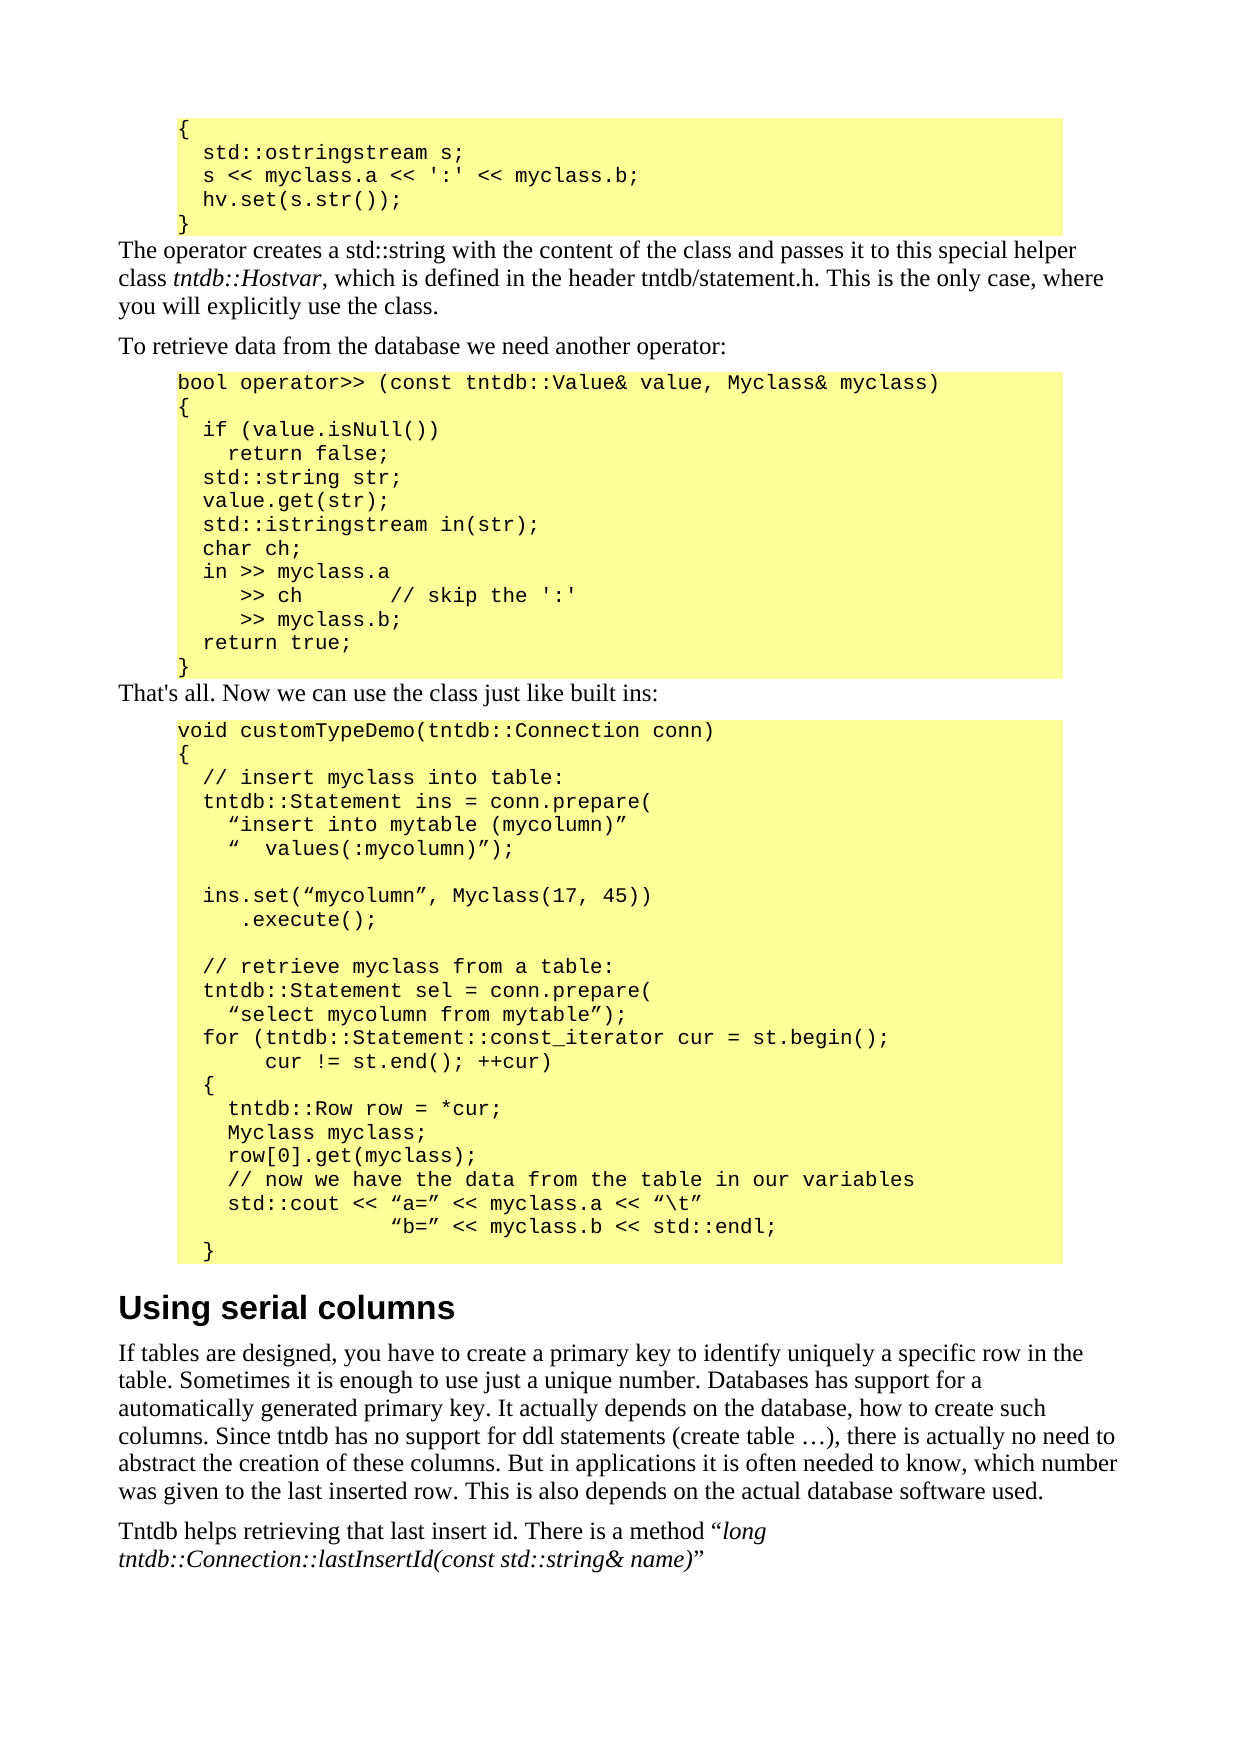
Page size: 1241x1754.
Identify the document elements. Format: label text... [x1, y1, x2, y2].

text // retrieve myclass from a table: [177, 956, 1063, 980]
text “ values(:mycolumn)”); [177, 838, 1063, 862]
text To retrieve data from the database we need another operator: [118, 332, 1122, 360]
text std::istringstream in(str); [177, 514, 1063, 538]
text “select mycolumn from mytable”); [177, 1003, 1063, 1027]
text tntdb::Statement ins = conn.prepare( [177, 791, 1063, 814]
text } [177, 656, 1063, 679]
text >> ch // skip the ':' [177, 585, 1063, 609]
text // insert myclass into table: [177, 767, 1063, 791]
text s << myclass.a << ':' << myclass.b; [177, 165, 1063, 189]
text hv.set(s.str()); [177, 189, 1063, 213]
text void customTypeDemo(tntdb::Connection conn) [177, 720, 1063, 743]
text .execute(); [177, 909, 1063, 933]
text ins.set(“mycolumn”, Myclass(17, 45)) [177, 885, 1063, 909]
text tntdb::Row row = *cur; [177, 1098, 1063, 1122]
text return false; [177, 443, 1063, 467]
text “insert into mytable (mycolumn)” [177, 814, 1063, 838]
text value.get(str); [177, 490, 1063, 514]
text { [177, 396, 1063, 419]
text char ch; [177, 538, 1063, 561]
text row[0].get(myclass); [177, 1145, 1063, 1169]
text // now we have the data from the table in our variables [177, 1169, 1063, 1193]
text { [177, 1074, 1063, 1098]
text { [177, 743, 1063, 767]
text Tntdb helps retrieving that last insert id. There is a method “long tntdb::Connection::lastInsertId(const std::string& name)” [118, 1517, 1122, 1573]
subtitle Using serial columns [118, 1289, 1122, 1326]
text } [177, 1240, 1063, 1264]
text std::string str; [177, 467, 1063, 490]
text return true; [177, 632, 1063, 656]
text if (value.isNull()) [177, 419, 1063, 443]
text std::ostringstream s; [177, 142, 1063, 165]
text “b=” << myclass.b << std::endl; [177, 1216, 1063, 1240]
text That's all. Now we can use the class just like built ins: [118, 679, 1122, 707]
text The operator creates a std::string with the content of the class and passes it to this special helper class tntdb::Hostvar, which is defined in the header tntdb/statement.h. This is the only case, where you will explicitly use the class. [118, 236, 1122, 319]
text in >> myclass.a [177, 561, 1063, 585]
text { [177, 118, 1063, 142]
text bool operator>> (const tntdb::Value& value, Myclass& myclass) [177, 372, 1063, 396]
text std::cout << “a=” << myclass.a << “\t” [177, 1193, 1063, 1216]
text If tables are designed, you have to create a primary key to identify uniquely a specific row in the table. Sometimes it is enough to use just a unique number. Databases has support for a automatically generated primary key. It actually depends on the database, how to create such columns. Since tntdb has no support for ddl statements (create table …), there is actually no need to abstract the creation of these columns. But in applications it is often needed to know, which number was given to the last inserted row. This is also depends on the actual database software used. [118, 1339, 1122, 1505]
text for (tntdb::Statement::const_iterator cur = st.begin(); [177, 1027, 1063, 1051]
text Myclass myclass; [177, 1122, 1063, 1145]
text cur != st.end(); ++cur) [177, 1051, 1063, 1074]
text >> myclass.b; [177, 609, 1063, 632]
text } [177, 213, 1063, 236]
text tntdb::Statement sel = conn.prepare( [177, 980, 1063, 1003]
